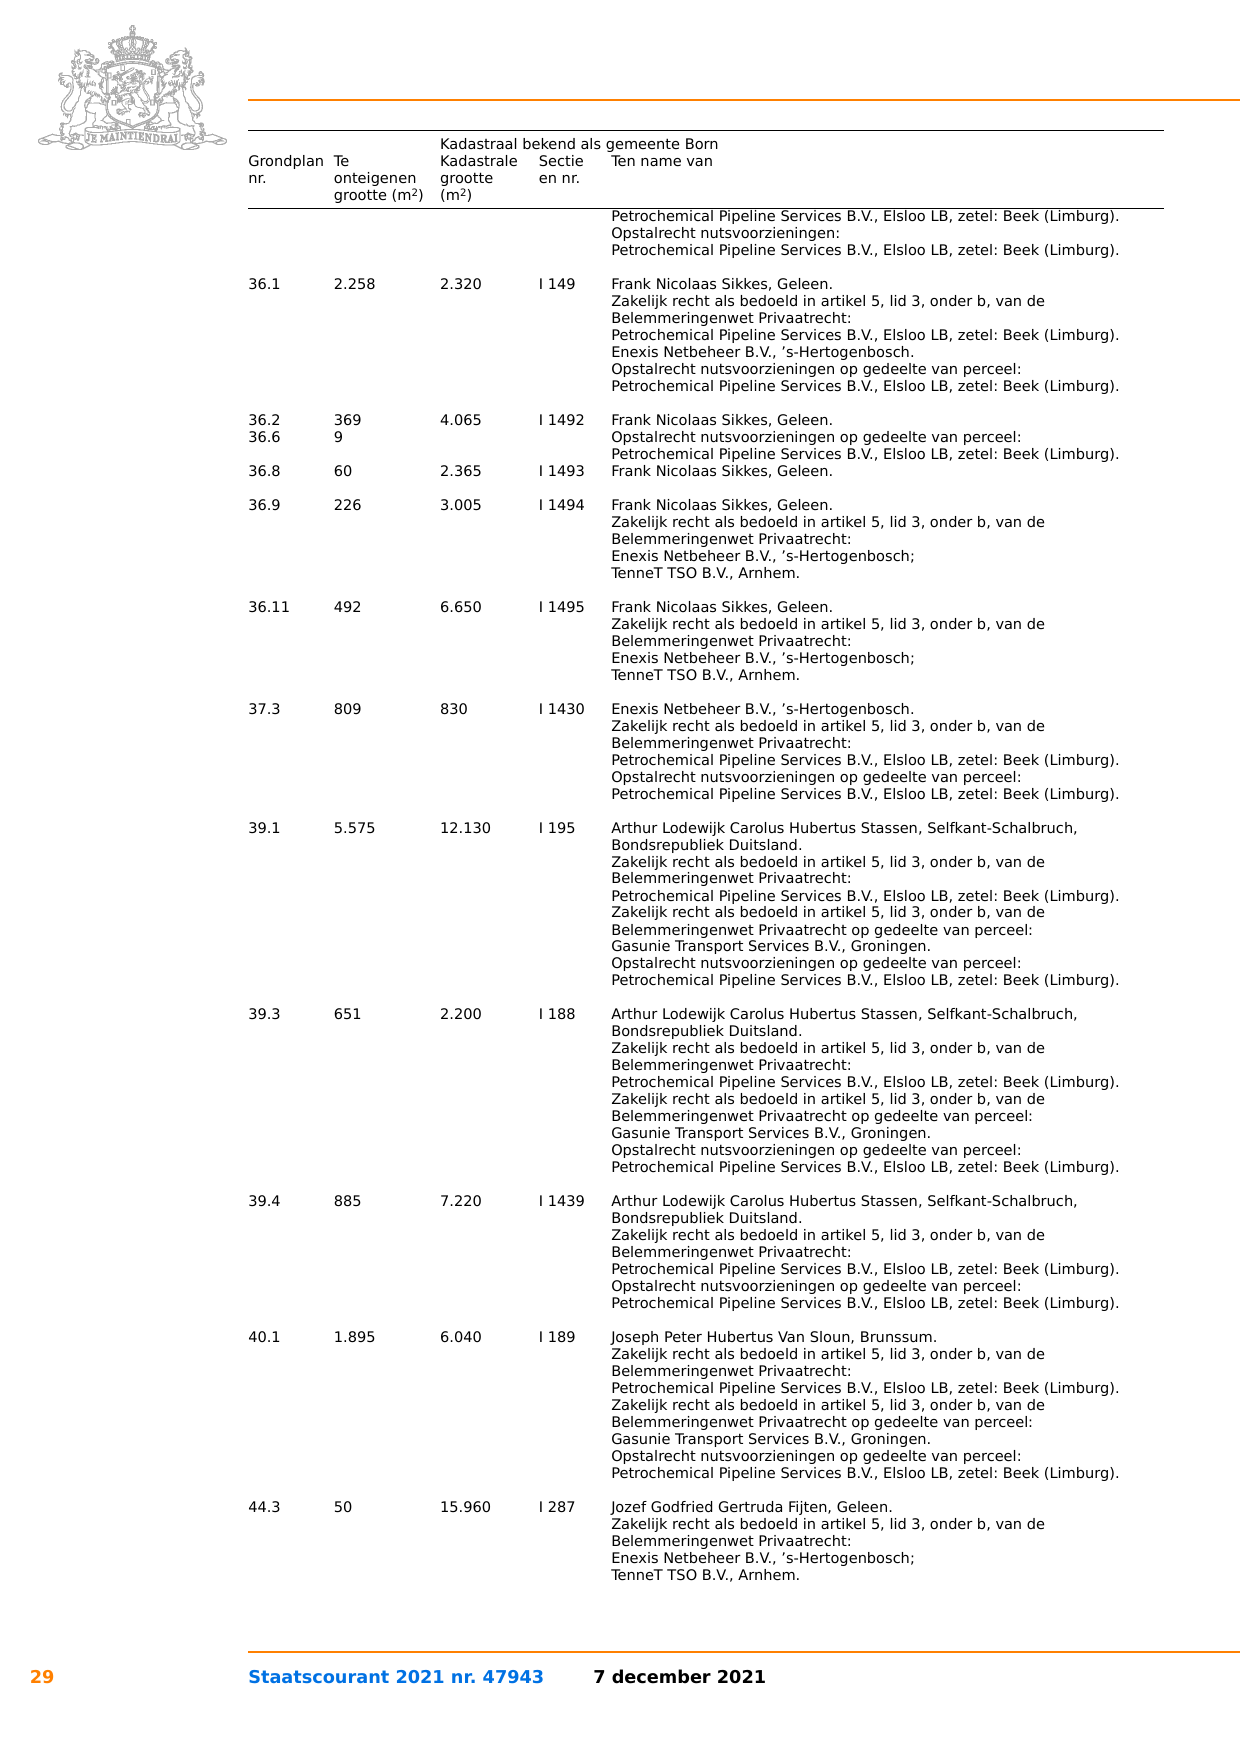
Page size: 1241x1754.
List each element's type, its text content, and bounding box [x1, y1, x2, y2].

table_cell [328, 1312, 434, 1329]
table_cell [533, 395, 605, 412]
table_cell 36.11 [248, 599, 328, 684]
table_cell [605, 989, 1163, 1006]
table_cell Frank Nicolaas Sikkes, Geleen. Zakelijk recht als bedoeld in artikel 5, lid 3, onder b, van de Belemmeringenwet Privaatrecht: Enexis Netbeheer B.V., ’s-Hertogenbosch; TenneT TSO B.V., Arnhem. [605, 599, 1163, 684]
table_cell [533, 446, 605, 463]
table_cell 37.3 [248, 701, 328, 802]
table_cell 36.9 [248, 497, 328, 582]
table_cell [328, 446, 434, 463]
table_cell [328, 480, 434, 497]
table_cell [533, 1584, 605, 1601]
table_cell 39.4 [248, 1193, 328, 1312]
table_cell [434, 446, 533, 463]
table_cell [328, 259, 434, 276]
table_cell [605, 582, 1163, 599]
table_cell [533, 803, 605, 819]
table_cell 492 [328, 599, 434, 684]
table_cell [533, 259, 605, 276]
table_cell I 287 [533, 1499, 605, 1583]
table_cell [434, 989, 533, 1006]
table_cell I 1493 [533, 463, 605, 480]
table_cell [605, 1176, 1163, 1193]
table_cell [328, 1176, 434, 1193]
table_cell I 189 [533, 1329, 605, 1482]
table_cell [434, 803, 533, 819]
table_cell I 188 [533, 1006, 605, 1176]
table_cell [328, 582, 434, 599]
table_cell I 1439 [533, 1193, 605, 1312]
table_cell [328, 395, 434, 412]
table_cell [248, 1312, 328, 1329]
table_cell 2.200 [434, 1006, 533, 1176]
table_cell 6.040 [434, 1329, 533, 1482]
table_cell I 1492 [533, 412, 605, 429]
table_cell [533, 1312, 605, 1329]
table_cell [328, 209, 434, 259]
table_cell I 195 [533, 820, 605, 989]
table_cell [533, 684, 605, 701]
table_cell [605, 684, 1163, 701]
table_cell [434, 1312, 533, 1329]
table_cell 830 [434, 701, 533, 802]
table_header [248, 131, 434, 153]
table_cell Arthur Lodewijk Carolus Hubertus Stassen, Selfkant-Schalbruch, Bondsrepubliek Duitsland. Zakelijk recht als bedoeld in artikel 5, lid 3, onder b, van de Belemmeringenwet Privaatrecht: Petrochemical Pipeline Services B.V., Elsloo LB, zetel: Beek (Limburg). Opstalrecht nutsvoorzieningen op gedeelte van perceel: Petrochemical Pipeline Services B.V., Elsloo LB, zetel: Beek (Limburg). [605, 1193, 1163, 1312]
table_cell Frank Nicolaas Sikkes, Geleen. Zakelijk recht als bedoeld in artikel 5, lid 3, onder b, van de Belemmeringenwet Privaatrecht: Petrochemical Pipeline Services B.V., Elsloo LB, zetel: Beek (Limburg). Enexis Netbeheer B.V., ’s-Hertogenbosch. Opstalrecht nutsvoorzieningen op gedeelte van perceel: Petrochemical Pipeline Services B.V., Elsloo LB, zetel: Beek (Limburg). [605, 276, 1163, 395]
table_cell [605, 803, 1163, 819]
table_cell [328, 684, 434, 701]
table_cell Te onteigenen grootte (m2) [328, 153, 434, 208]
table_cell [434, 1584, 533, 1601]
picture [38, 25, 227, 150]
table_cell [248, 1176, 328, 1193]
table_header Kadastraal bekend als gemeente Born [434, 131, 1163, 153]
table_cell [533, 1176, 605, 1193]
table_cell 4.065 [434, 412, 533, 429]
table_cell Arthur Lodewijk Carolus Hubertus Stassen, Selfkant-Schalbruch, Bondsrepubliek Duitsland. Zakelijk recht als bedoeld in artikel 5, lid 3, onder b, van de Belemmeringenwet Privaatrecht: Petrochemical Pipeline Services B.V., Elsloo LB, zetel: Beek (Limburg). Zakelijk recht als bedoeld in artikel 5, lid 3, onder b, van de Belemmeringenwet Privaatrecht op gedeelte van perceel: Gasunie Transport Services B.V., Groningen. Opstalrecht nutsvoorzieningen op gedeelte van perceel: Petrochemical Pipeline Services B.V., Elsloo LB, zetel: Beek (Limburg). [605, 1006, 1163, 1176]
table_cell [605, 259, 1163, 276]
table_cell [248, 803, 328, 819]
table_cell [605, 480, 1163, 497]
table_cell 50 [328, 1499, 434, 1583]
table_cell [328, 989, 434, 1006]
table_cell 15.960 [434, 1499, 533, 1583]
table_cell [328, 1584, 434, 1601]
table_cell 39.3 [248, 1006, 328, 1176]
table_cell 36.1 [248, 276, 328, 395]
table_cell [248, 259, 328, 276]
table_cell [434, 395, 533, 412]
table_cell [248, 395, 328, 412]
table_cell [533, 989, 605, 1006]
table_cell [533, 582, 605, 599]
table_cell [248, 582, 328, 599]
table_cell I 149 [533, 276, 605, 395]
table_cell [248, 989, 328, 1006]
table_cell I 1494 [533, 497, 605, 582]
table_cell [434, 684, 533, 701]
table_cell 40.1 [248, 1329, 328, 1482]
table_cell 3.005 [434, 497, 533, 582]
table_cell [605, 1482, 1163, 1499]
table_cell Enexis Netbeheer B.V., ’s-Hertogenbosch. Zakelijk recht als bedoeld in artikel 5, lid 3, onder b, van de Belemmeringenwet Privaatrecht: Petrochemical Pipeline Services B.V., Elsloo LB, zetel: Beek (Limburg). Opstalrecht nutsvoorzieningen op gedeelte van perceel: Petrochemical Pipeline Services B.V., Elsloo LB, zetel: Beek (Limburg). [605, 701, 1163, 802]
table_cell 36.2 [248, 412, 328, 429]
table_cell [328, 1482, 434, 1499]
table_cell Kadastrale grootte (m2) [434, 153, 533, 208]
table_cell 36.6 [248, 429, 328, 446]
table_cell 651 [328, 1006, 434, 1176]
table_cell [533, 480, 605, 497]
table_cell [248, 480, 328, 497]
table_cell I 1430 [533, 701, 605, 802]
table_cell 369 [328, 412, 434, 429]
table_cell [434, 1482, 533, 1499]
table_cell 226 [328, 497, 434, 582]
table_cell [434, 209, 533, 259]
table_cell Joseph Peter Hubertus Van Sloun, Brunssum. Zakelijk recht als bedoeld in artikel 5, lid 3, onder b, van de Belemmeringenwet Privaatrecht: Petrochemical Pipeline Services B.V., Elsloo LB, zetel: Beek (Limburg). Zakelijk recht als bedoeld in artikel 5, lid 3, onder b, van de Belemmeringenwet Privaatrecht op gedeelte van perceel: Gasunie Transport Services B.V., Groningen. Opstalrecht nutsvoorzieningen op gedeelte van perceel: Petrochemical Pipeline Services B.V., Elsloo LB, zetel: Beek (Limburg). [605, 1329, 1163, 1482]
table_cell [248, 446, 328, 463]
table_cell [434, 480, 533, 497]
table_cell [533, 1482, 605, 1499]
table_cell 7.220 [434, 1193, 533, 1312]
table_cell [248, 684, 328, 701]
table_cell 2.365 [434, 463, 533, 480]
table_cell 9 [328, 429, 434, 446]
table_cell Frank Nicolaas Sikkes, Geleen. Zakelijk recht als bedoeld in artikel 5, lid 3, onder b, van de Belemmeringenwet Privaatrecht: Enexis Netbeheer B.V., ’s-Hertogenbosch; TenneT TSO B.V., Arnhem. [605, 497, 1163, 582]
table_cell Ten name van [605, 153, 1163, 208]
table_cell I 1495 [533, 599, 605, 684]
table_cell [434, 582, 533, 599]
table_cell [605, 395, 1163, 412]
table_cell 1.895 [328, 1329, 434, 1482]
table_cell [434, 429, 533, 446]
table_cell [533, 429, 605, 446]
table_cell [605, 1584, 1163, 1601]
table_cell 809 [328, 701, 434, 802]
table_cell [248, 1584, 328, 1601]
table_cell Jozef Godfried Gertruda Fijten, Geleen. Zakelijk recht als bedoeld in artikel 5, lid 3, onder b, van de Belemmeringenwet Privaatrecht: Enexis Netbeheer B.V., ’s-Hertogenbosch; TenneT TSO B.V., Arnhem. [605, 1499, 1163, 1583]
table_cell Frank Nicolaas Sikkes, Geleen. [605, 463, 1163, 480]
table_cell 6.650 [434, 599, 533, 684]
table_cell Frank Nicolaas Sikkes, Geleen. Opstalrecht nutsvoorzieningen op gedeelte van perceel: Petrochemical Pipeline Services B.V., Elsloo LB, zetel: Beek (Limburg). [605, 412, 1163, 463]
table_cell 5.575 [328, 820, 434, 989]
table_cell [434, 1176, 533, 1193]
table_cell Sectie en nr. [533, 153, 605, 208]
table_cell 44.3 [248, 1499, 328, 1583]
table_cell [533, 209, 605, 259]
table_cell [248, 1482, 328, 1499]
table_cell 60 [328, 463, 434, 480]
table_cell 39.1 [248, 820, 328, 989]
table_cell [434, 259, 533, 276]
table_cell Arthur Lodewijk Carolus Hubertus Stassen, Selfkant-Schalbruch, Bondsrepubliek Duitsland. Zakelijk recht als bedoeld in artikel 5, lid 3, onder b, van de Belemmeringenwet Privaatrecht: Petrochemical Pipeline Services B.V., Elsloo LB, zetel: Beek (Limburg). Zakelijk recht als bedoeld in artikel 5, lid 3, onder b, van de Belemmeringenwet Privaatrecht op gedeelte van perceel: Gasunie Transport Services B.V., Groningen. Opstalrecht nutsvoorzieningen op gedeelte van perceel: Petrochemical Pipeline Services B.V., Elsloo LB, zetel: Beek (Limburg). [605, 820, 1163, 989]
table_cell Petrochemical Pipeline Services B.V., Elsloo LB, zetel: Beek (Limburg). Opstalrecht nutsvoorzieningen: Petrochemical Pipeline Services B.V., Elsloo LB, zetel: Beek (Limburg). [605, 209, 1163, 259]
table_cell 2.320 [434, 276, 533, 395]
table_cell 12.130 [434, 820, 533, 989]
table_cell 36.8 [248, 463, 328, 480]
table_cell [248, 209, 328, 259]
table_cell 885 [328, 1193, 434, 1312]
table_cell [328, 803, 434, 819]
table_cell [605, 1312, 1163, 1329]
table_cell Grondplan nr. [248, 153, 328, 208]
table_cell 2.258 [328, 276, 434, 395]
